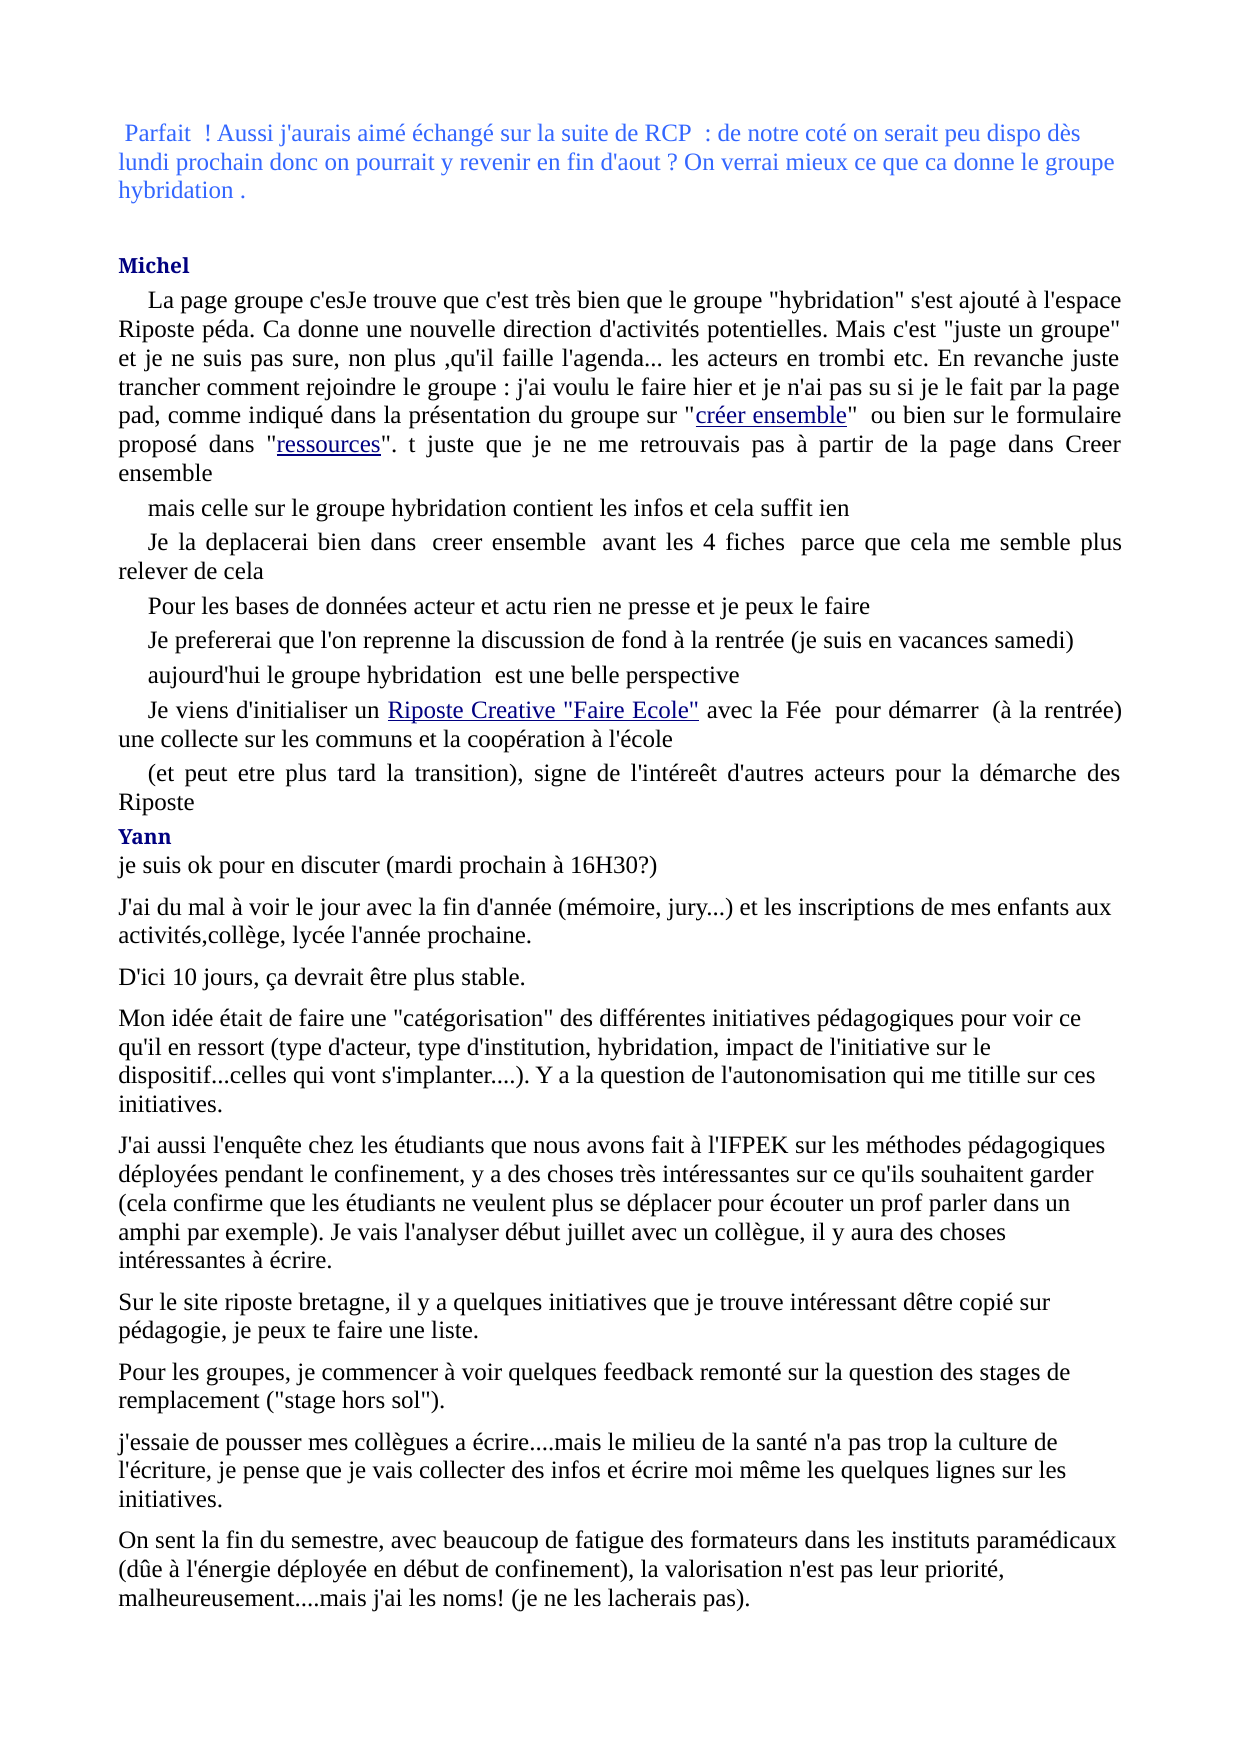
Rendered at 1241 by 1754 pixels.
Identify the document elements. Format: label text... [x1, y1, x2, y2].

subtitle Yann [118, 822, 1122, 850]
text Mon idée était de faire une "catégorisation" des différentes initiatives pédagogiques pour voir ce qu'il en ressort (type d'acteur, type d'institution, hybridation, impact de l'initiative sur le dispositif...celles qui vont s'implanter....). Y a la question de l'autonomisation qui me titille sur ces initiatives. [118, 1003, 1122, 1118]
text Parfait ! Aussi j'aurais aimé échangé sur la suite de RCP : de notre coté on serait peu dispo dès lundi prochain donc on pourrait y revenir en fin d'aout ? On verrai mieux ce que ca donne le groupe hybridation . [118, 118, 1122, 204]
text mais celle sur le groupe hybridation contient les infos et cela suffit ien [118, 493, 1122, 522]
text Pour les bases de données acteur et actu rien ne presse et je peux le faire [118, 591, 1122, 620]
text La page groupe c'esJe trouve que c'est très bien que le groupe "hybridation" s'est ajouté à l'espace Riposte péda. Ca donne une nouvelle direction d'activités potentielles. Mais c'est "juste un groupe" et je ne suis pas sure, non plus ,qu'il faille l'agenda... les acteurs en trombi etc. En revanche juste trancher comment rejoindre le groupe : j'ai voulu le faire hier et je n'ai pas su si je le fait par la page pad, comme indiqué dans la présentation du groupe sur "créer ensemble" ou bien sur le formulaire proposé dans "ressources". t juste que je ne me retrouvais pas à partir de la page dans Creer ensemble [118, 286, 1122, 487]
text Pour les groupes, je commencer à voir quelques feedback remonté sur la question des stages de remplacement ("stage hors sol"). [118, 1357, 1122, 1414]
text (et peut etre plus tard la transition), signe de l'intéreêt d'autres acteurs pour la démarche des Riposte [118, 758, 1122, 816]
text J'ai du mal à voir le jour avec la fin d'année (mémoire, jury...) et les inscriptions de mes enfants aux activités,collège, lycée l'année prochaine. [118, 892, 1122, 949]
text j'essaie de pousser mes collègues a écrire....mais le milieu de la santé n'a pas trop la culture de l'écriture, je pense que je vais collecter des infos et écrire moi même les quelques lignes sur les initiatives. [118, 1427, 1122, 1513]
text Je viens d'initialiser un Riposte Creative "Faire Ecole" avec la Fée pour démarrer (à la rentrée) une collecte sur les communs et la coopération à l'école [118, 695, 1122, 752]
text Je la deplacerai bien dans creer ensemble avant les 4 fiches parce que cela me semble plus relever de cela [118, 527, 1122, 585]
text On sent la fin du semestre, avec beaucoup de fatigue des formateurs dans les instituts paramédicaux (dûe à l'énergie déployée en début de confinement), la valorisation n'est pas leur priorité, malheureusement....mais j'ai les noms! (je ne les lacherais pas). [118, 1525, 1122, 1612]
text J'ai aussi l'enquête chez les étudiants que nous avons fait à l'IFPEK sur les méthodes pédagogiques déployées pendant le confinement, y a des choses très intéressantes sur ce qu'ils souhaitent garder (cela confirme que les étudiants ne veulent plus se déplacer pour écouter un prof parler dans un amphi par exemple). Je vais l'analyser début juillet avec un collègue, il y aura des choses intéressantes à écrire. [118, 1130, 1122, 1274]
text Sur le site riposte bretagne, il y a quelques initiatives que je trouve intéressant dêtre copié sur pédagogie, je peux te faire une liste. [118, 1287, 1122, 1344]
text aujourd'hui le groupe hybridation est une belle perspective [118, 660, 1122, 689]
text D'ici 10 jours, ça devrait être plus stable. [118, 962, 1122, 990]
text je suis ok pour en discuter (mardi prochain à 16H30?) [118, 850, 1122, 879]
subtitle Michel [118, 251, 1122, 280]
text Je prefererai que l'on reprenne la discussion de fond à la rentrée (je suis en vacances samedi) [118, 626, 1122, 654]
